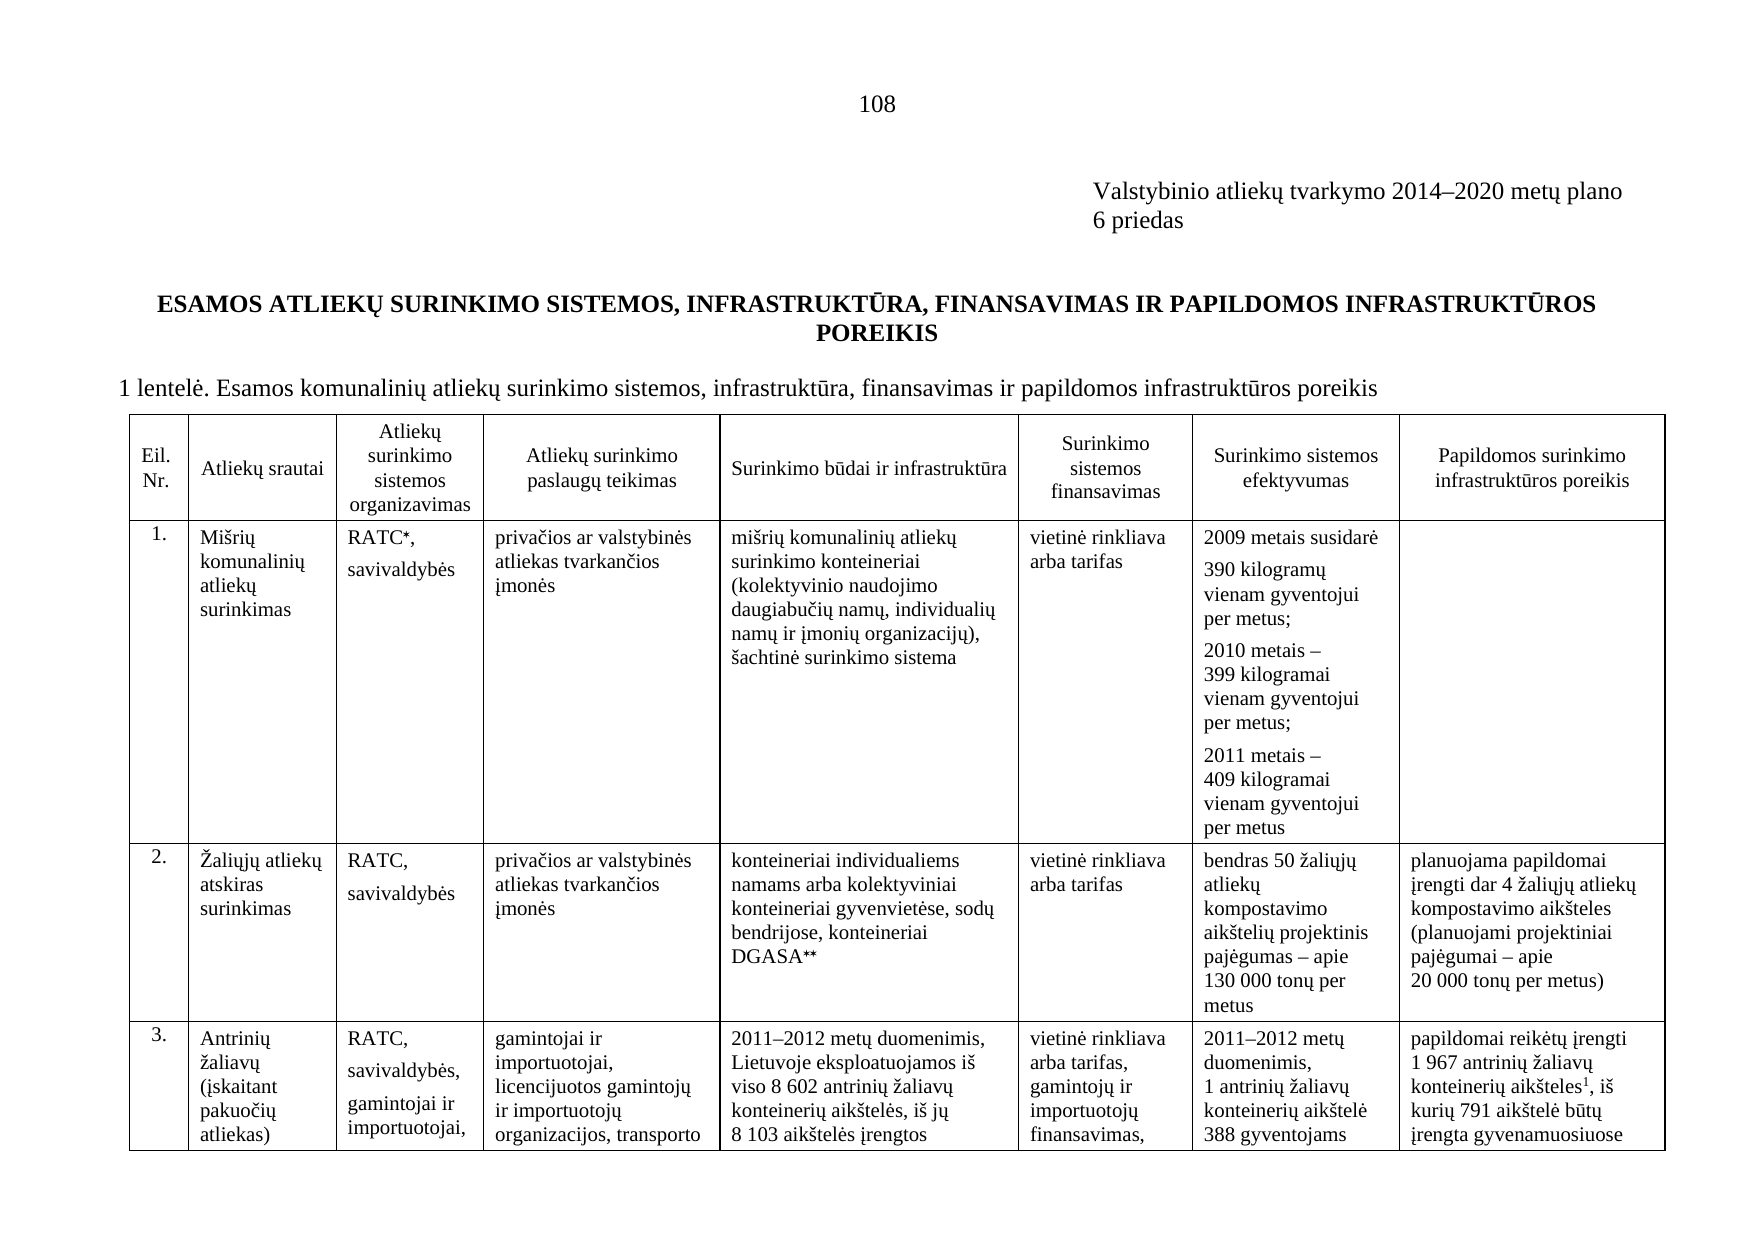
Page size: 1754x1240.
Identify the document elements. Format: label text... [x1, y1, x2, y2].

text 1 lentelė. Esamos komunalinių atliekų surinkimo sistemos, infrastruktūra, finansavimas ir papildomos infrastruktūros poreikis [118, 373, 1636, 402]
table_header Atliekų surinkimo sistemos organizavimas [337, 415, 483, 520]
table_cell konteineriai individualiems namams arba kolektyviniai konteineriai gyvenvietėse, sodų bendrijose, konteineriai DGASA [721, 844, 1018, 1021]
table_cell 1. [130, 521, 188, 843]
table_cell privačios ar valstybinės atliekas tvarkančios įmonės [484, 844, 719, 1021]
table_cell 2. [130, 844, 188, 1021]
table_cell papildomai reikėtų įrengti 1 967 antrinių žaliavų konteinerių aikšteles1, iš kurių 791 aikštelė būtų įrengta gyvenamuosiuose [1400, 1022, 1664, 1150]
text Valstybinio atliekų tvarkymo 2014–2020 metų plano 6 priedas [1093, 176, 1636, 234]
table_cell RATC, savivaldybės [337, 844, 483, 1021]
table_cell Mišrių komunalinių atliekų surinkimas [189, 521, 336, 843]
table_cell Žaliųjų atliekų atskiras surinkimas [189, 844, 336, 1021]
table_cell RATC, savivaldybės [337, 521, 483, 843]
text Esamos atliekų surinkimo sistemos, infrastruktūra, finansavimas ir papildomos infrastruktūros poreikis [118, 289, 1636, 347]
table_cell 2009 metais susidarė 390 kilogramų vienam gyventojui per metus; 2010 metais – 399 kilogramai vienam gyventojui per metus; 2011 metais – 409 kilogramai vienam gyventojui per metus [1193, 521, 1399, 843]
table_header Eil. Nr. [130, 415, 188, 520]
table_cell mišrių komunalinių atliekų surinkimo konteineriai (kolektyvinio naudojimo daugiabučių namų, individualių namų ir įmonių organizacijų), šachtinė surinkimo sistema [721, 521, 1018, 843]
table_cell RATC, savivaldybės, gamintojai ir importuotojai, [337, 1022, 483, 1150]
table_header Papildomos surinkimo infrastruktūros poreikis [1400, 415, 1664, 520]
table_cell privačios ar valstybinės atliekas tvarkančios įmonės [484, 521, 719, 843]
table_cell 2011–2012 metų duomenimis, 1 antrinių žaliavų konteinerių aikštelė 388 gyventojams [1193, 1022, 1399, 1150]
table_cell planuojama papildomai įrengti dar 4 žaliųjų atliekų kompostavimo aikšteles (planuojami projektiniai pajėgumai – apie 20 000 tonų per metus) [1400, 844, 1664, 1021]
table_header Atliekų surinkimo paslaugų teikimas [484, 415, 719, 520]
table_cell 2011–2012 metų duomenimis, Lietuvoje eksploatuojamos iš viso 8 602 antrinių žaliavų konteinerių aikštelės, iš jų 8 103 aikštelės įrengtos [721, 1022, 1018, 1150]
table_cell vietinė rinkliava arba tarifas, gamintojų ir importuotojų finansavimas, [1019, 1022, 1192, 1150]
table_cell Antrinių žaliavų (įskaitant pakuočių atliekas) [189, 1022, 336, 1150]
table_header Surinkimo būdai ir infrastruktūra [721, 415, 1018, 520]
table_cell [1400, 521, 1664, 843]
table_header Surinkimo sistemos efektyvumas [1193, 415, 1399, 520]
table_cell bendras 50 žaliųjų atliekų kompostavimo aikštelių projektinis pajėgumas – apie 130 000 tonų per metus [1193, 844, 1399, 1021]
table_cell gamintojai ir importuotojai, licencijuotos gamintojų ir importuotojų organizacijos, transporto [484, 1022, 719, 1150]
table_cell vietinė rinkliava arba tarifas [1019, 844, 1192, 1021]
table_header Atliekų srautai [189, 415, 336, 520]
table_cell 3. [130, 1022, 188, 1150]
table_header Surinkimo sistemos finansavimas [1019, 415, 1192, 520]
table_cell vietinė rinkliava arba tarifas [1019, 521, 1192, 843]
